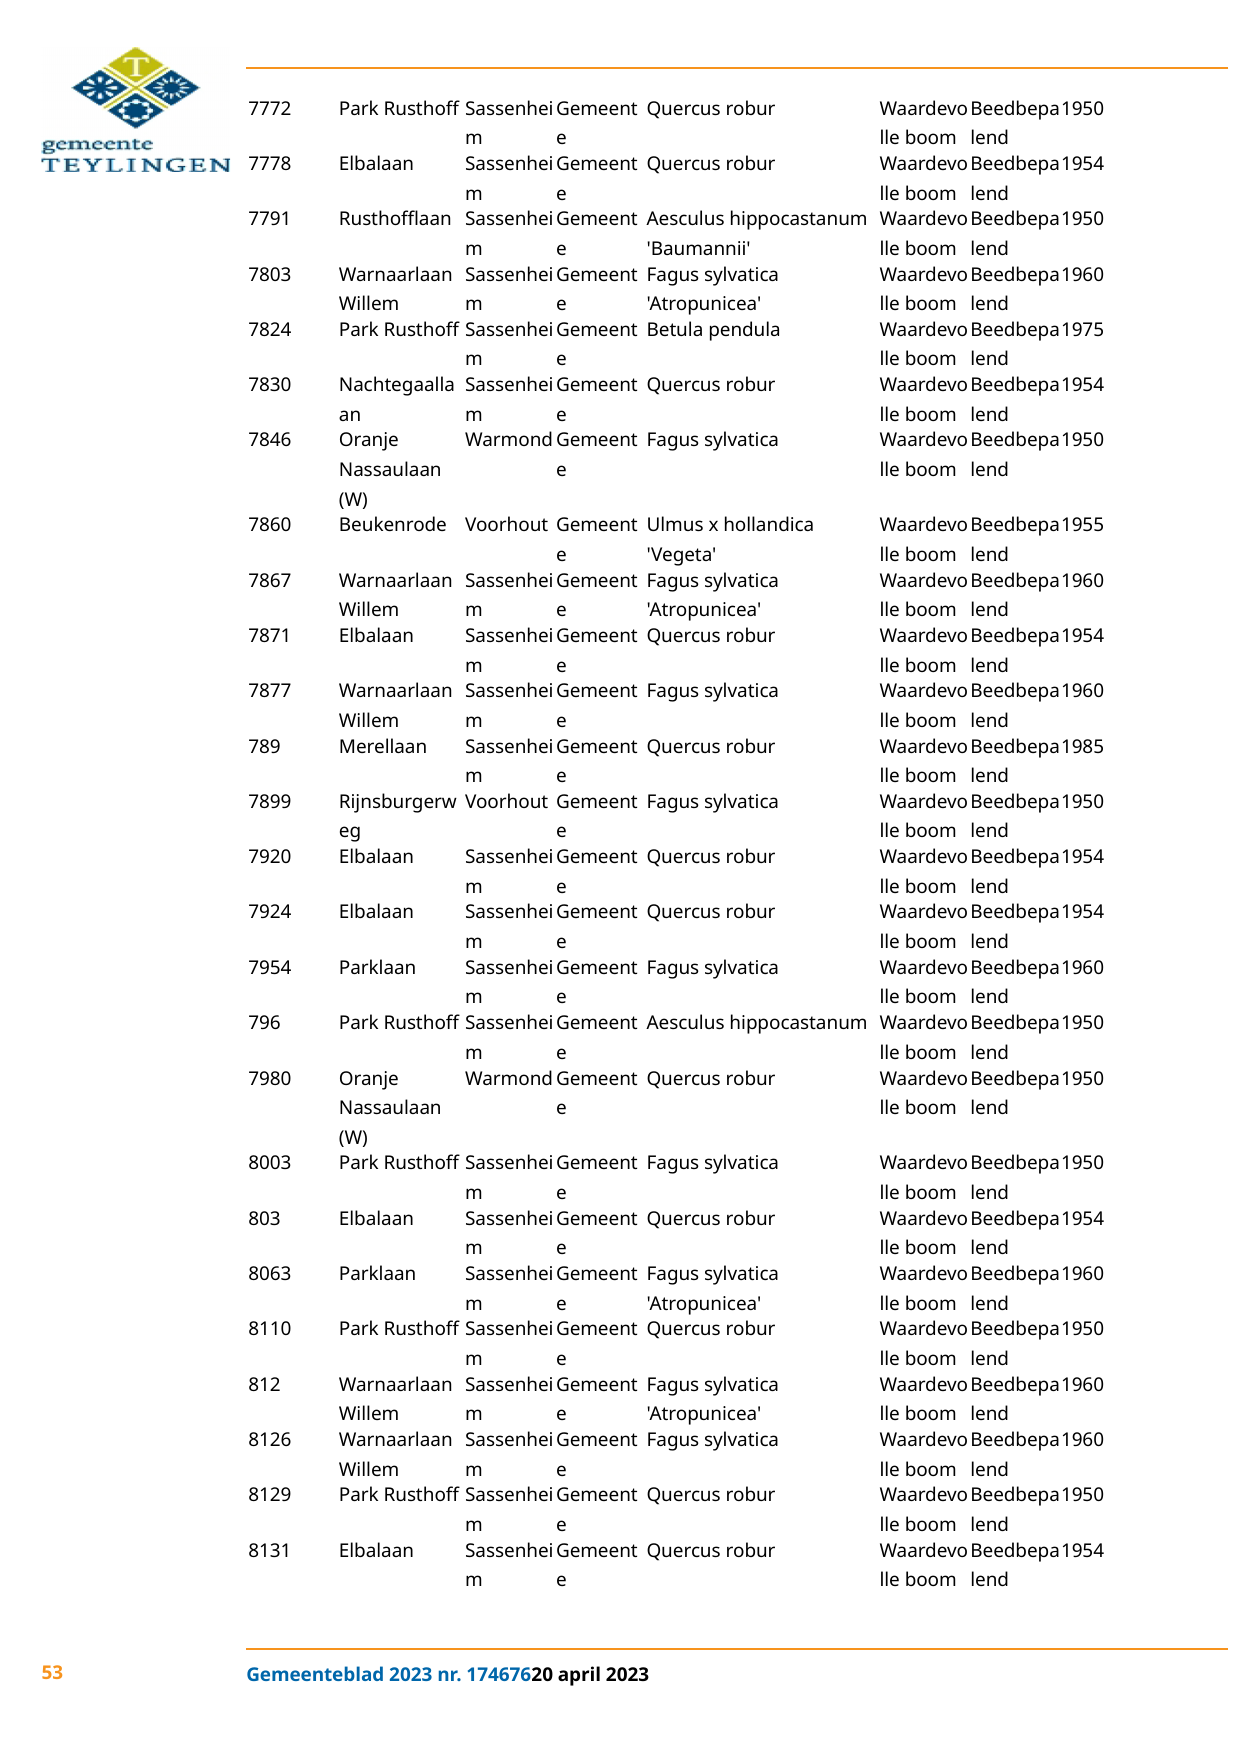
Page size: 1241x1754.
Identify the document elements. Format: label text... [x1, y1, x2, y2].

table_cell 1950 [1061, 95, 1152, 150]
table_cell Waardevolle boom [879, 205, 970, 261]
table_cell 7830 [248, 371, 339, 427]
table_cell Gemeente [556, 622, 646, 677]
table_cell Beedbepalend [970, 261, 1061, 316]
table_cell Park Rusthoff [339, 316, 465, 371]
table_cell 7980 [248, 1065, 339, 1149]
table_cell Fagus sylvatica [646, 427, 879, 512]
table_cell Waardevolle boom [879, 1481, 970, 1537]
table_cell 7867 [248, 567, 339, 622]
table_cell Beedbepalend [970, 95, 1061, 150]
table_cell Quercus robur [646, 1481, 879, 1537]
table_cell Gemeente [556, 899, 646, 954]
table_cell Gemeente [556, 788, 646, 843]
table_cell Sassenheim [465, 844, 556, 899]
table_cell Sassenheim [465, 150, 556, 205]
table_cell Beedbepalend [970, 1150, 1061, 1205]
table_cell Quercus robur [646, 844, 879, 899]
table_cell Beedbepalend [970, 150, 1061, 205]
table_cell Gemeente [556, 261, 646, 316]
table_cell Waardevolle boom [879, 512, 970, 567]
table_cell 812 [248, 1371, 339, 1426]
table_cell Warnaarlaan Willem [339, 1371, 465, 1426]
table_cell Quercus robur [646, 1065, 879, 1149]
table_cell Park Rusthoff [339, 1481, 465, 1537]
table_cell Gemeente [556, 567, 646, 622]
table_cell Beedbepalend [970, 899, 1061, 954]
table_cell 7846 [248, 427, 339, 512]
table_cell Fagus sylvatica [646, 954, 879, 1009]
table_cell Nachtegaallaan [339, 371, 465, 427]
table_cell 1950 [1061, 1065, 1152, 1149]
table_cell 1950 [1061, 788, 1152, 843]
table_cell Waardevolle boom [879, 427, 970, 512]
table_cell Gemeente [556, 733, 646, 788]
table_cell Quercus robur [646, 622, 879, 677]
table_cell 1954 [1061, 150, 1152, 205]
table_cell Gemeente [556, 1481, 646, 1537]
table_cell Gemeente [556, 371, 646, 427]
table_cell Quercus robur [646, 150, 879, 205]
table_cell Beedbepalend [970, 1537, 1061, 1592]
table_cell Gemeente [556, 1205, 646, 1260]
table_cell Quercus robur [646, 899, 879, 954]
table_cell Waardevolle boom [879, 316, 970, 371]
table_cell 1960 [1061, 1371, 1152, 1426]
table_cell Park Rusthoff [339, 95, 465, 150]
table_cell 1985 [1061, 733, 1152, 788]
table_cell Beedbepalend [970, 1065, 1061, 1149]
table_cell Sassenheim [465, 1150, 556, 1205]
table_cell Voorhout [465, 512, 556, 567]
table_cell Waardevolle boom [879, 1260, 970, 1316]
table_cell Parklaan [339, 1260, 465, 1316]
table_cell Waardevolle boom [879, 1371, 970, 1426]
table_cell 8131 [248, 1537, 339, 1592]
table_cell Waardevolle boom [879, 1426, 970, 1481]
table_cell 1950 [1061, 1316, 1152, 1371]
table_cell Oranje Nassaulaan (W) [339, 427, 465, 512]
table_cell Quercus robur [646, 371, 879, 427]
table_cell Waardevolle boom [879, 1205, 970, 1260]
table_cell Waardevolle boom [879, 788, 970, 843]
table_cell Gemeente [556, 1426, 646, 1481]
table_cell Gemeente [556, 1316, 646, 1371]
table_cell 1975 [1061, 316, 1152, 371]
table_cell Voorhout [465, 788, 556, 843]
table_cell 1950 [1061, 1150, 1152, 1205]
table_cell 8129 [248, 1481, 339, 1537]
table_cell Elbalaan [339, 1205, 465, 1260]
table_cell Waardevolle boom [879, 899, 970, 954]
table_cell 7877 [248, 678, 339, 733]
table_cell Oranje Nassaulaan (W) [339, 1065, 465, 1149]
table_cell Sassenheim [465, 622, 556, 677]
table_cell Sassenheim [465, 1205, 556, 1260]
table_cell 803 [248, 1205, 339, 1260]
table_cell 1960 [1061, 954, 1152, 1009]
table_cell Waardevolle boom [879, 567, 970, 622]
table_cell Gemeente [556, 678, 646, 733]
table_cell Sassenheim [465, 1009, 556, 1065]
table_cell Waardevolle boom [879, 1065, 970, 1149]
table_cell Betula pendula [646, 316, 879, 371]
table_cell Beedbepalend [970, 788, 1061, 843]
table_cell Sassenheim [465, 1537, 556, 1592]
table_cell 7791 [248, 205, 339, 261]
table_cell Beedbepalend [970, 1260, 1061, 1316]
table_cell Waardevolle boom [879, 678, 970, 733]
table_cell Fagus sylvatica 'Atropunicea' [646, 261, 879, 316]
table_cell Merellaan [339, 733, 465, 788]
table_cell Beedbepalend [970, 622, 1061, 677]
table_cell 7860 [248, 512, 339, 567]
table_cell Waardevolle boom [879, 371, 970, 427]
table_cell 8063 [248, 1260, 339, 1316]
table_cell Fagus sylvatica [646, 788, 879, 843]
table_cell Fagus sylvatica [646, 1426, 879, 1481]
table_cell Warmond [465, 1065, 556, 1149]
table_cell 7871 [248, 622, 339, 677]
table_cell Sassenheim [465, 1481, 556, 1537]
table_cell Gemeente [556, 1260, 646, 1316]
table_cell Waardevolle boom [879, 261, 970, 316]
table_cell 1954 [1061, 622, 1152, 677]
table_cell Sassenheim [465, 1426, 556, 1481]
table_cell Rusthofflaan [339, 205, 465, 261]
table_cell Sassenheim [465, 899, 556, 954]
table_cell Beedbepalend [970, 512, 1061, 567]
table_cell Waardevolle boom [879, 150, 970, 205]
table_cell 1954 [1061, 844, 1152, 899]
table_cell 1950 [1061, 1481, 1152, 1537]
table_cell 7954 [248, 954, 339, 1009]
table_cell Beedbepalend [970, 316, 1061, 371]
table_cell Fagus sylvatica 'Atropunicea' [646, 567, 879, 622]
table_cell Quercus robur [646, 733, 879, 788]
table_cell Park Rusthoff [339, 1009, 465, 1065]
table_cell Waardevolle boom [879, 733, 970, 788]
table_cell Gemeente [556, 1537, 646, 1592]
table_cell 7772 [248, 95, 339, 150]
table_cell Sassenheim [465, 205, 556, 261]
table_cell Elbalaan [339, 622, 465, 677]
table_cell Quercus robur [646, 95, 879, 150]
table_cell 1954 [1061, 899, 1152, 954]
table_cell Quercus robur [646, 1537, 879, 1592]
table_cell Elbalaan [339, 1537, 465, 1592]
table_cell Waardevolle boom [879, 1150, 970, 1205]
table_cell Gemeente [556, 1065, 646, 1149]
table_cell Beedbepalend [970, 1009, 1061, 1065]
table_cell Sassenheim [465, 95, 556, 150]
table_cell Elbalaan [339, 150, 465, 205]
table_cell Gemeente [556, 1150, 646, 1205]
table_cell Gemeente [556, 844, 646, 899]
table_cell Sassenheim [465, 678, 556, 733]
table_cell Beedbepalend [970, 1371, 1061, 1426]
table_cell 1960 [1061, 1260, 1152, 1316]
table_cell Parklaan [339, 954, 465, 1009]
table_cell Beedbepalend [970, 844, 1061, 899]
table_cell Sassenheim [465, 1316, 556, 1371]
table_cell Gemeente [556, 150, 646, 205]
table_cell 1960 [1061, 678, 1152, 733]
table_cell 1960 [1061, 567, 1152, 622]
table_cell Fagus sylvatica 'Atropunicea' [646, 1371, 879, 1426]
table_cell 7778 [248, 150, 339, 205]
table_cell Gemeente [556, 205, 646, 261]
table_cell Waardevolle boom [879, 1316, 970, 1371]
table_cell Sassenheim [465, 1260, 556, 1316]
table_cell Warnaarlaan Willem [339, 261, 465, 316]
table_cell Aesculus hippocastanum 'Baumannii' [646, 205, 879, 261]
table_cell Park Rusthoff [339, 1316, 465, 1371]
table_cell Beedbepalend [970, 678, 1061, 733]
table_cell Beedbepalend [970, 1481, 1061, 1537]
table_cell Elbalaan [339, 844, 465, 899]
table_cell Beedbepalend [970, 1205, 1061, 1260]
table_cell 1960 [1061, 1426, 1152, 1481]
table_cell 796 [248, 1009, 339, 1065]
table_cell 7899 [248, 788, 339, 843]
table_cell 7920 [248, 844, 339, 899]
table_cell Waardevolle boom [879, 95, 970, 150]
table_cell Fagus sylvatica 'Atropunicea' [646, 1260, 879, 1316]
table_cell Warnaarlaan Willem [339, 678, 465, 733]
table_cell Park Rusthoff [339, 1150, 465, 1205]
table_cell Beedbepalend [970, 205, 1061, 261]
table_cell Waardevolle boom [879, 844, 970, 899]
table_cell 1960 [1061, 261, 1152, 316]
table_cell 8110 [248, 1316, 339, 1371]
table_cell Gemeente [556, 954, 646, 1009]
table_cell Fagus sylvatica [646, 1150, 879, 1205]
table_cell Sassenheim [465, 1371, 556, 1426]
table_cell Warnaarlaan Willem [339, 1426, 465, 1481]
table_cell Gemeente [556, 1009, 646, 1065]
table_cell Fagus sylvatica [646, 678, 879, 733]
table_cell 1954 [1061, 371, 1152, 427]
table_cell Rijnsburgerweg [339, 788, 465, 843]
table_cell 7803 [248, 261, 339, 316]
table_cell Beedbepalend [970, 427, 1061, 512]
table_cell Beedbepalend [970, 1316, 1061, 1371]
table_cell Gemeente [556, 95, 646, 150]
table_cell Warnaarlaan Willem [339, 567, 465, 622]
table_cell Beedbepalend [970, 733, 1061, 788]
table_cell 1950 [1061, 205, 1152, 261]
table_cell Sassenheim [465, 371, 556, 427]
table_cell Sassenheim [465, 261, 556, 316]
table_cell Sassenheim [465, 316, 556, 371]
picture [41, 47, 231, 172]
table_cell Sassenheim [465, 733, 556, 788]
table_cell Sassenheim [465, 567, 556, 622]
table_cell 8126 [248, 1426, 339, 1481]
table_cell 1950 [1061, 1009, 1152, 1065]
table_cell Quercus robur [646, 1316, 879, 1371]
table_cell 1954 [1061, 1537, 1152, 1592]
table_cell 7824 [248, 316, 339, 371]
table_cell 8003 [248, 1150, 339, 1205]
table_cell Waardevolle boom [879, 1537, 970, 1592]
table_cell Beedbepalend [970, 1426, 1061, 1481]
table_cell Beukenrode [339, 512, 465, 567]
table_cell Sassenheim [465, 954, 556, 1009]
table_cell 1955 [1061, 512, 1152, 567]
table_cell Gemeente [556, 512, 646, 567]
table_cell Elbalaan [339, 899, 465, 954]
table_cell Gemeente [556, 427, 646, 512]
table_cell 789 [248, 733, 339, 788]
table_cell Gemeente [556, 316, 646, 371]
table_cell Beedbepalend [970, 567, 1061, 622]
table_cell Beedbepalend [970, 371, 1061, 427]
table_cell Waardevolle boom [879, 1009, 970, 1065]
table_cell 1954 [1061, 1205, 1152, 1260]
table_cell Waardevolle boom [879, 622, 970, 677]
table_cell Warmond [465, 427, 556, 512]
table_cell Ulmus x hollandica 'Vegeta' [646, 512, 879, 567]
table_cell Gemeente [556, 1371, 646, 1426]
table_cell 1950 [1061, 427, 1152, 512]
table_cell Waardevolle boom [879, 954, 970, 1009]
table_cell Beedbepalend [970, 954, 1061, 1009]
table_cell 7924 [248, 899, 339, 954]
table_cell Quercus robur [646, 1205, 879, 1260]
table_cell Aesculus hippocastanum [646, 1009, 879, 1065]
